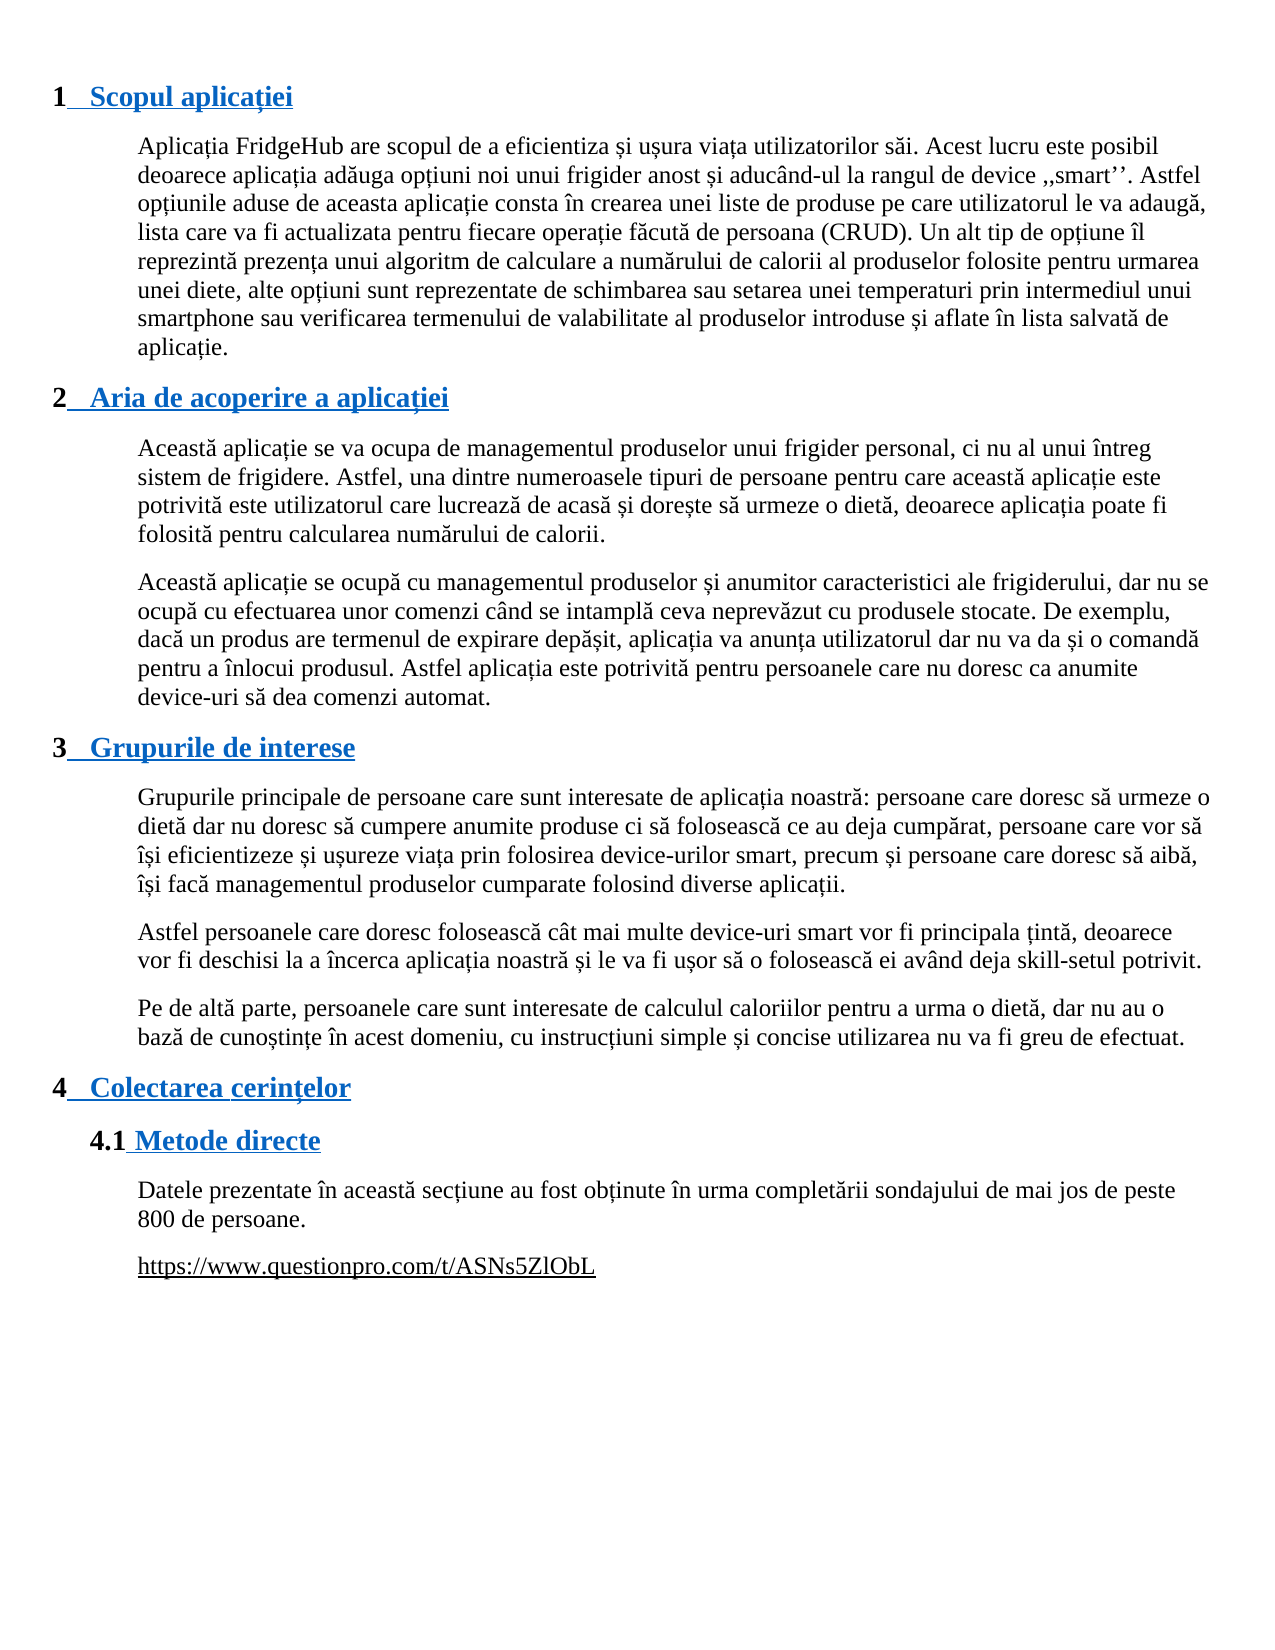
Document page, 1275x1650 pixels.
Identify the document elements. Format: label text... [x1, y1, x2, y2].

text Astfel persoanele care doresc folosească cât mai multe device-uri smart vor fi principala țintă, deoarece vor fi deschisi la a încerca aplicația noastră și le va fi ușor să o folosească ei având deja skill-setul potrivit. [137, 917, 1210, 974]
subtitle Metode directe [89, 1123, 1210, 1156]
subtitle Aria de acoperire a aplicației [52, 380, 1210, 414]
text Această aplicație se ocupă cu managementul produselor și anumitor caracteristici ale frigiderului, dar nu se ocupă cu efectuarea unor comenzi când se intamplă ceva neprevăzut cu produsele stocate. De exemplu, dacă un produs are termenul de expirare depășit, aplicația va anunța utilizatorul dar nu va da și o comandă pentru a înlocui produsul. Astfel aplicația este potrivită pentru persoanele care nu doresc ca anumite device-uri să dea comenzi automat. [137, 567, 1210, 711]
text Grupurile principale de persoane care sunt interesate de aplicația noastră: persoane care doresc să urmeze o dietă dar nu doresc să cumpere anumite produse ci să folosească ce au deja cumpărat, persoane care vor să își eficientizeze și ușureze viața prin folosirea device-urilor smart, precum și persoane care doresc să aibă, își facă managementul produselor cumparate folosind diverse aplicații. [137, 782, 1210, 897]
text Datele prezentate în această secțiune au fost obținute în urma completării sondajului de mai jos de peste 800 de persoane. [137, 1175, 1210, 1233]
subtitle Scopul aplicației [52, 79, 1210, 112]
text Această aplicație se va ocupa de managementul produselor unui frigider personal, ci nu al unui întreg sistem de frigidere. Astfel, una dintre numeroasele tipuri de persoane pentru care această aplicație este potrivită este utilizatorul care lucrează de acasă și dorește să urmeze o dietă, deoarece aplicația poate fi folosită pentru calcularea numărului de calorii. [137, 433, 1210, 548]
subtitle Grupurile de interese [52, 730, 1210, 763]
text https://www.questionpro.com/t/ASNs5ZlObL [137, 1251, 1210, 1280]
text Pe de altă parte, persoanele care sunt interesate de calculul caloriilor pentru a urma o dietă, dar nu au o bază de cunoștințe în acest domeniu, cu instrucțiuni simple și concise utilizarea nu va fi greu de efectuat. [137, 993, 1210, 1051]
subtitle Colectarea cerințelor [52, 1070, 1210, 1103]
text Aplicația FridgeHub are scopul de a eficientiza și ușura viața utilizatorilor săi. Acest lucru este posibil deoarece aplicația adăuga opțiuni noi unui frigider anost și aducând-ul la rangul de device ,,smart’’. Astfel opțiunile aduse de aceasta aplicație consta în crearea unei liste de produse pe care utilizatorul le va adaugă, lista care va fi actualizata pentru fiecare operație făcută de persoana (CRUD). Un alt tip de opțiune îl reprezintă prezența unui algoritm de calculare a numărului de calorii al produselor folosite pentru urmarea unei diete, alte opțiuni sunt reprezentate de schimbarea sau setarea unei temperaturi prin intermediul unui smartphone sau verificarea termenului de valabilitate al produselor introduse și aflate în lista salvată de aplicație. [137, 131, 1210, 361]
